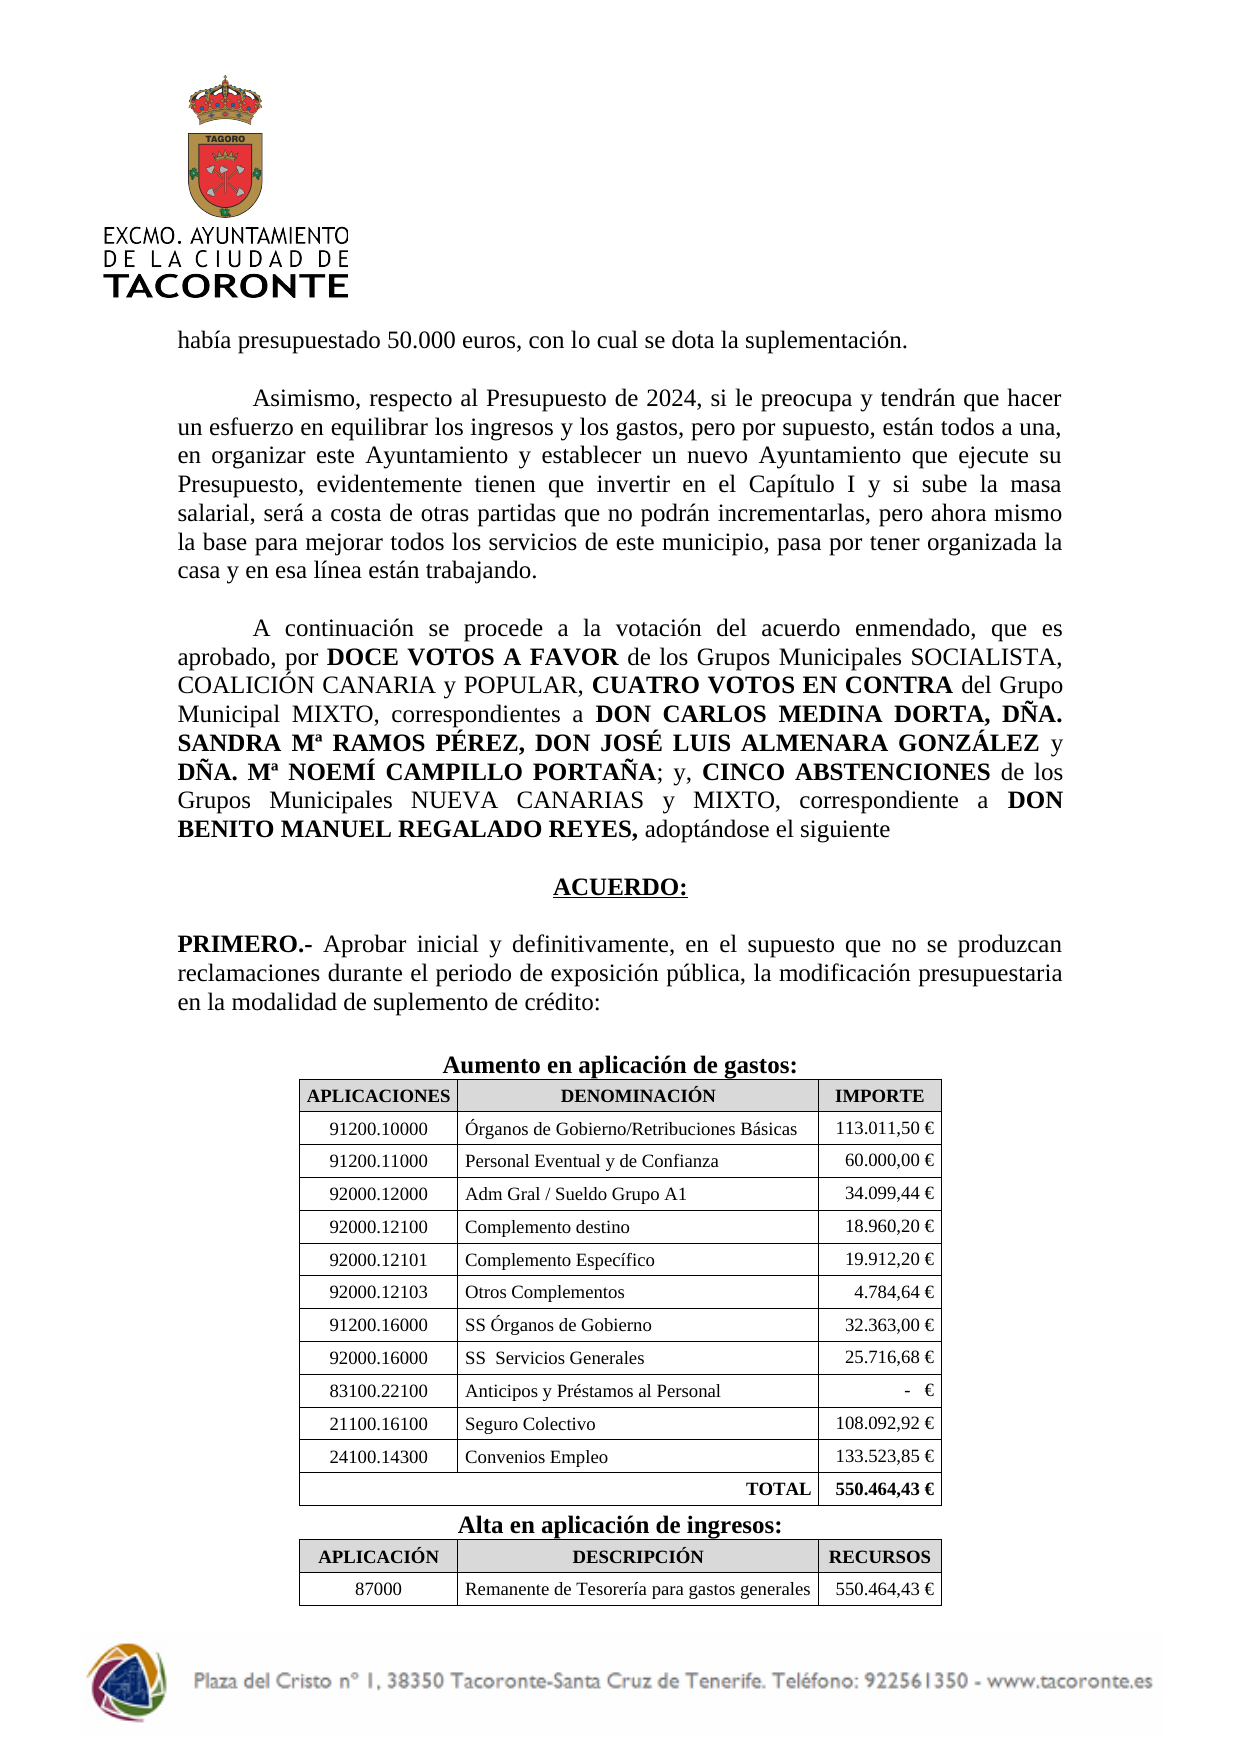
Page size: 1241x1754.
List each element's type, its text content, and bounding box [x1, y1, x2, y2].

table_cell APLICACIÓN [300, 1540, 457, 1572]
table_cell 91200.11000 [300, 1145, 457, 1177]
table_cell Complemento destino [458, 1211, 818, 1242]
table_cell Remanente de Tesorería para gastos generales [458, 1573, 818, 1605]
table_cell 108.092,92 € [819, 1408, 941, 1439]
table_cell 113.011,50 € [819, 1112, 941, 1144]
picture [103, 75, 348, 298]
table_cell 92000.16000 [300, 1342, 457, 1374]
table_cell SS Órganos de Gobierno [458, 1309, 818, 1341]
table_cell 34.099,44 € [819, 1178, 941, 1210]
table_cell - € [819, 1375, 941, 1407]
subtitle ACUERDO: [177, 872, 1063, 900]
table_cell 87000 [300, 1573, 457, 1605]
table_cell 60.000,00 € [819, 1145, 941, 1177]
table_cell 32.363,00 € [819, 1309, 941, 1341]
table_cell TOTAL [300, 1473, 818, 1505]
table_cell Alta en aplicación de ingresos: [299, 1506, 941, 1539]
table_cell SS Servicios Generales [458, 1342, 818, 1374]
table_cell Complemento Específico [458, 1244, 818, 1275]
table_header Aumento en aplicación de gastos: [299, 1044, 941, 1078]
table_cell 24100.14300 [300, 1440, 457, 1472]
table_cell Seguro Colectivo [458, 1408, 818, 1439]
table_cell DESCRIPCIÓN [458, 1540, 818, 1572]
table_cell 133.523,85 € [819, 1440, 941, 1472]
text había presupuestado 50.000 euros, con lo cual se dota la suplementación. [177, 325, 1063, 354]
table_cell Órganos de Gobierno/Retribuciones Básicas [458, 1112, 818, 1144]
text A continuación se procede a la votación del acuerdo enmendado, que es aprobado, por DOCE VOTOS A FAVOR de los Grupos Municipales SOCIALISTA, COALICIÓN CANARIA y POPULAR, CUATRO VOTOS EN CONTRA del Grupo Municipal MIXTO, correspondientes a DON CARLOS MEDINA DORTA, DÑA. SANDRA Mª RAMOS PÉREZ, DON JOSÉ LUIS ALMENARA GONZÁLEZ y DÑA. Mª NOEMÍ CAMPILLO PORTAÑA; y, CINCO ABSTENCIONES de los Grupos Municipales NUEVA CANARIAS y MIXTO, correspondiente a DON BENITO MANUEL REGALADO REYES, adoptándose el siguiente [177, 613, 1063, 843]
table_cell 91200.10000 [300, 1112, 457, 1144]
table_cell 92000.12000 [300, 1178, 457, 1210]
table_cell Anticipos y Préstamos al Personal [458, 1375, 818, 1407]
table_cell Otros Complementos [458, 1276, 818, 1308]
table_cell 25.716,68 € [819, 1342, 941, 1374]
table_cell DENOMINACIÓN [458, 1080, 818, 1111]
table_cell APLICACIONES [300, 1080, 457, 1111]
table_cell 19.912,20 € [819, 1244, 941, 1275]
table_cell RECURSOS [819, 1540, 941, 1572]
table_cell 18.960,20 € [819, 1211, 941, 1242]
table_cell Adm Gral / Sueldo Grupo A1 [458, 1178, 818, 1210]
table_cell 92000.12103 [300, 1276, 457, 1308]
table_cell 4.784,64 € [819, 1276, 941, 1308]
table_cell 92000.12100 [300, 1211, 457, 1242]
table_cell 92000.12101 [300, 1244, 457, 1275]
table_cell Personal Eventual y de Confianza [458, 1145, 818, 1177]
table_cell 91200.16000 [300, 1309, 457, 1341]
table_cell Convenios Empleo [458, 1440, 818, 1472]
table_cell 83100.22100 [300, 1375, 457, 1407]
picture [80, 1630, 1163, 1737]
text Asimismo, respecto al Presupuesto de 2024, si le preocupa y tendrán que hacer un esfuerzo en equilibrar los ingresos y los gastos, pero por supuesto, están todos a una, en organizar este Ayuntamiento y establecer un nuevo Ayuntamiento que ejecute su Presupuesto, evidentemente tienen que invertir en el Capítulo I y si sube la masa salarial, será a costa de otras partidas que no podrán incrementarlas, pero ahora mismo la base para mejorar todos los servicios de este municipio, pasa por tener organizada la casa y en esa línea están trabajando. [177, 383, 1063, 584]
table_cell 21100.16100 [300, 1408, 457, 1439]
text PRIMERO.- Aprobar inicial y definitivamente, en el supuesto que no se produzcan reclamaciones durante el periodo de exposición pública, la modificación presupuestaria en la modalidad de suplemento de crédito: [177, 929, 1063, 1015]
table_cell 550.464,43 € [819, 1473, 941, 1505]
table_cell 550.464,43 € [819, 1573, 941, 1605]
table_cell IMPORTE [819, 1080, 941, 1111]
